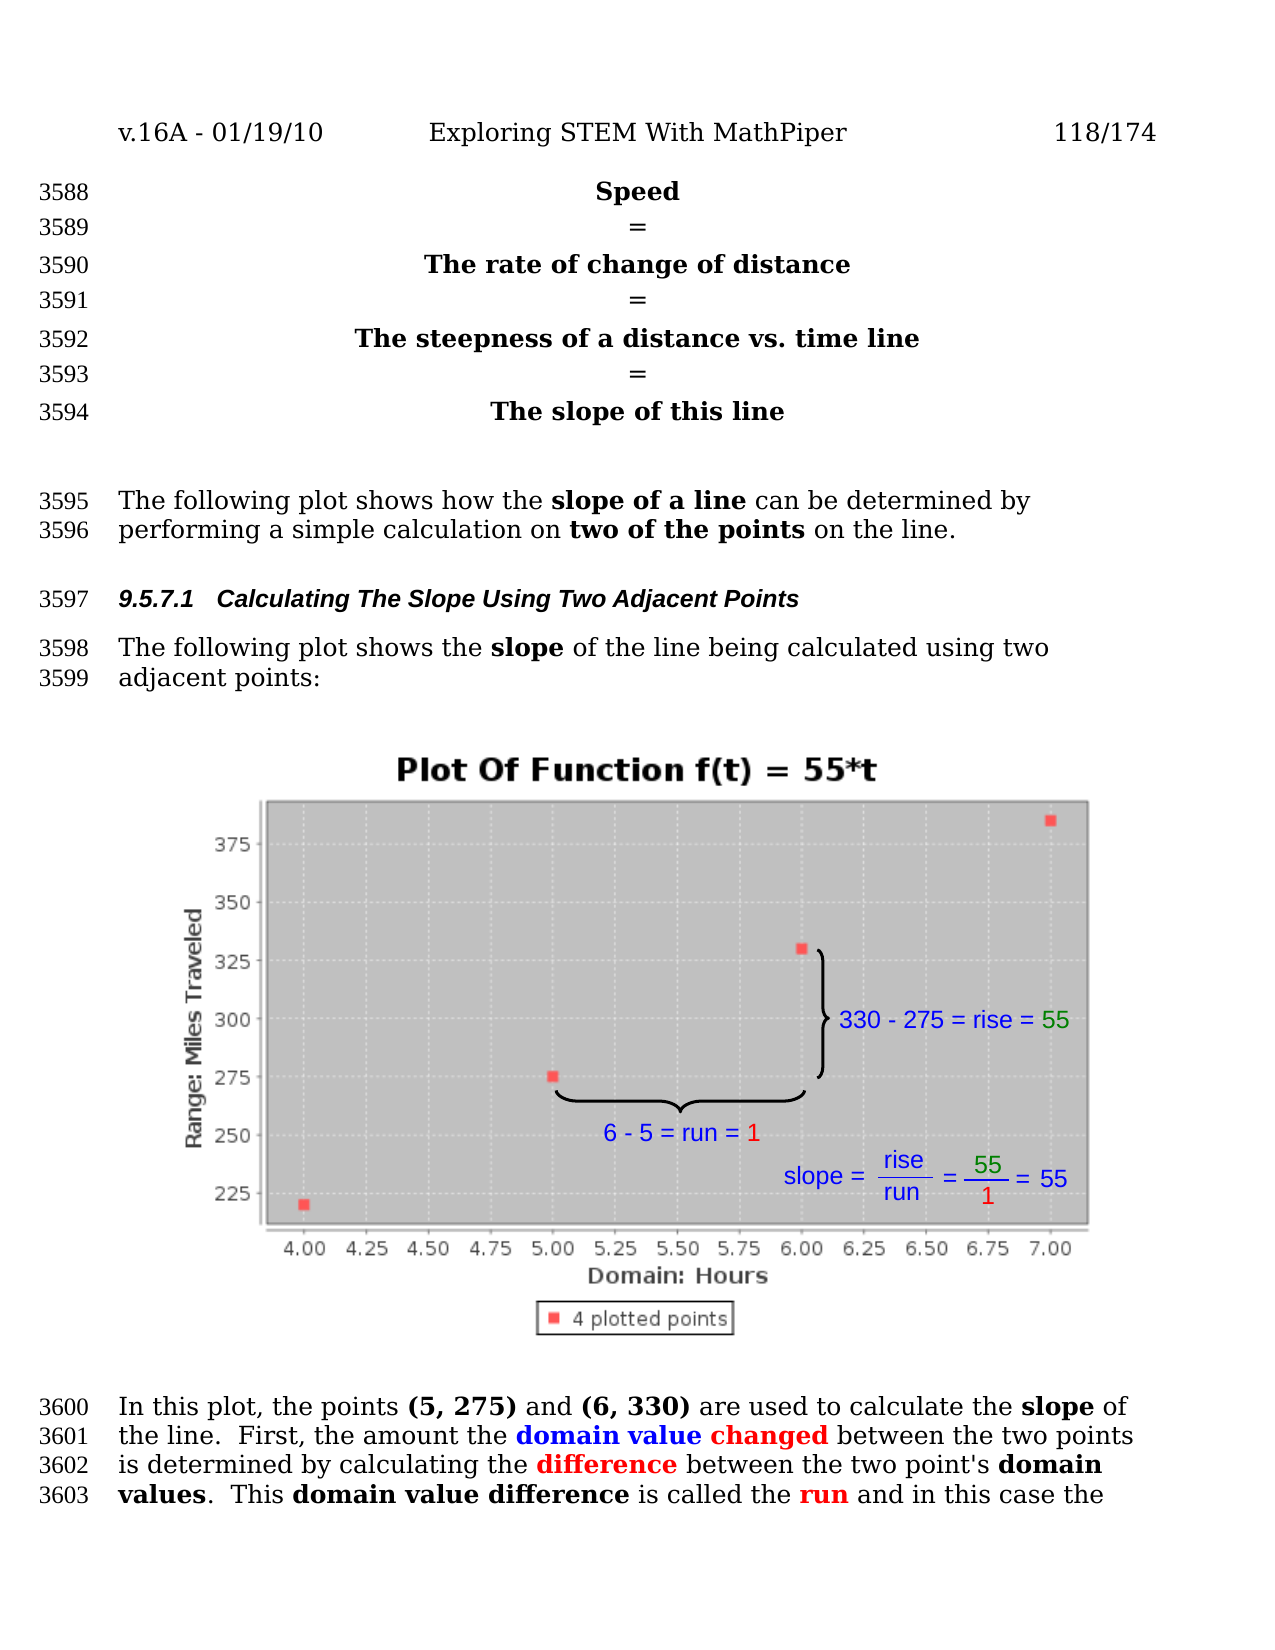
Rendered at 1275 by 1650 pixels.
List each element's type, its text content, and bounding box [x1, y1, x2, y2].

text The following plot shows how the slope of a line can be determined by performing a simple calculation on two of the points on the line. [118, 486, 1157, 545]
text In this plot, the points (5, 275) and (6, 330) are used to calculate the slope of the line. First, the amount the domain value changed between the two points is determined by calculating the difference between the two point's domain values. This domain value difference is called the run and in this case the [118, 1392, 1157, 1509]
text The rate of change of distance [118, 250, 1157, 280]
text = [118, 212, 1157, 241]
text The steepness of a distance vs. time line [118, 324, 1157, 353]
text The following plot shows the slope of the line being calculated using two adjacent points: [118, 633, 1157, 692]
text The slope of this line [118, 397, 1157, 427]
text Speed [118, 177, 1157, 206]
subtitle Calculating The Slope Using Two Adjacent Points [118, 584, 1157, 612]
text = [118, 286, 1157, 315]
text = [118, 359, 1157, 388]
